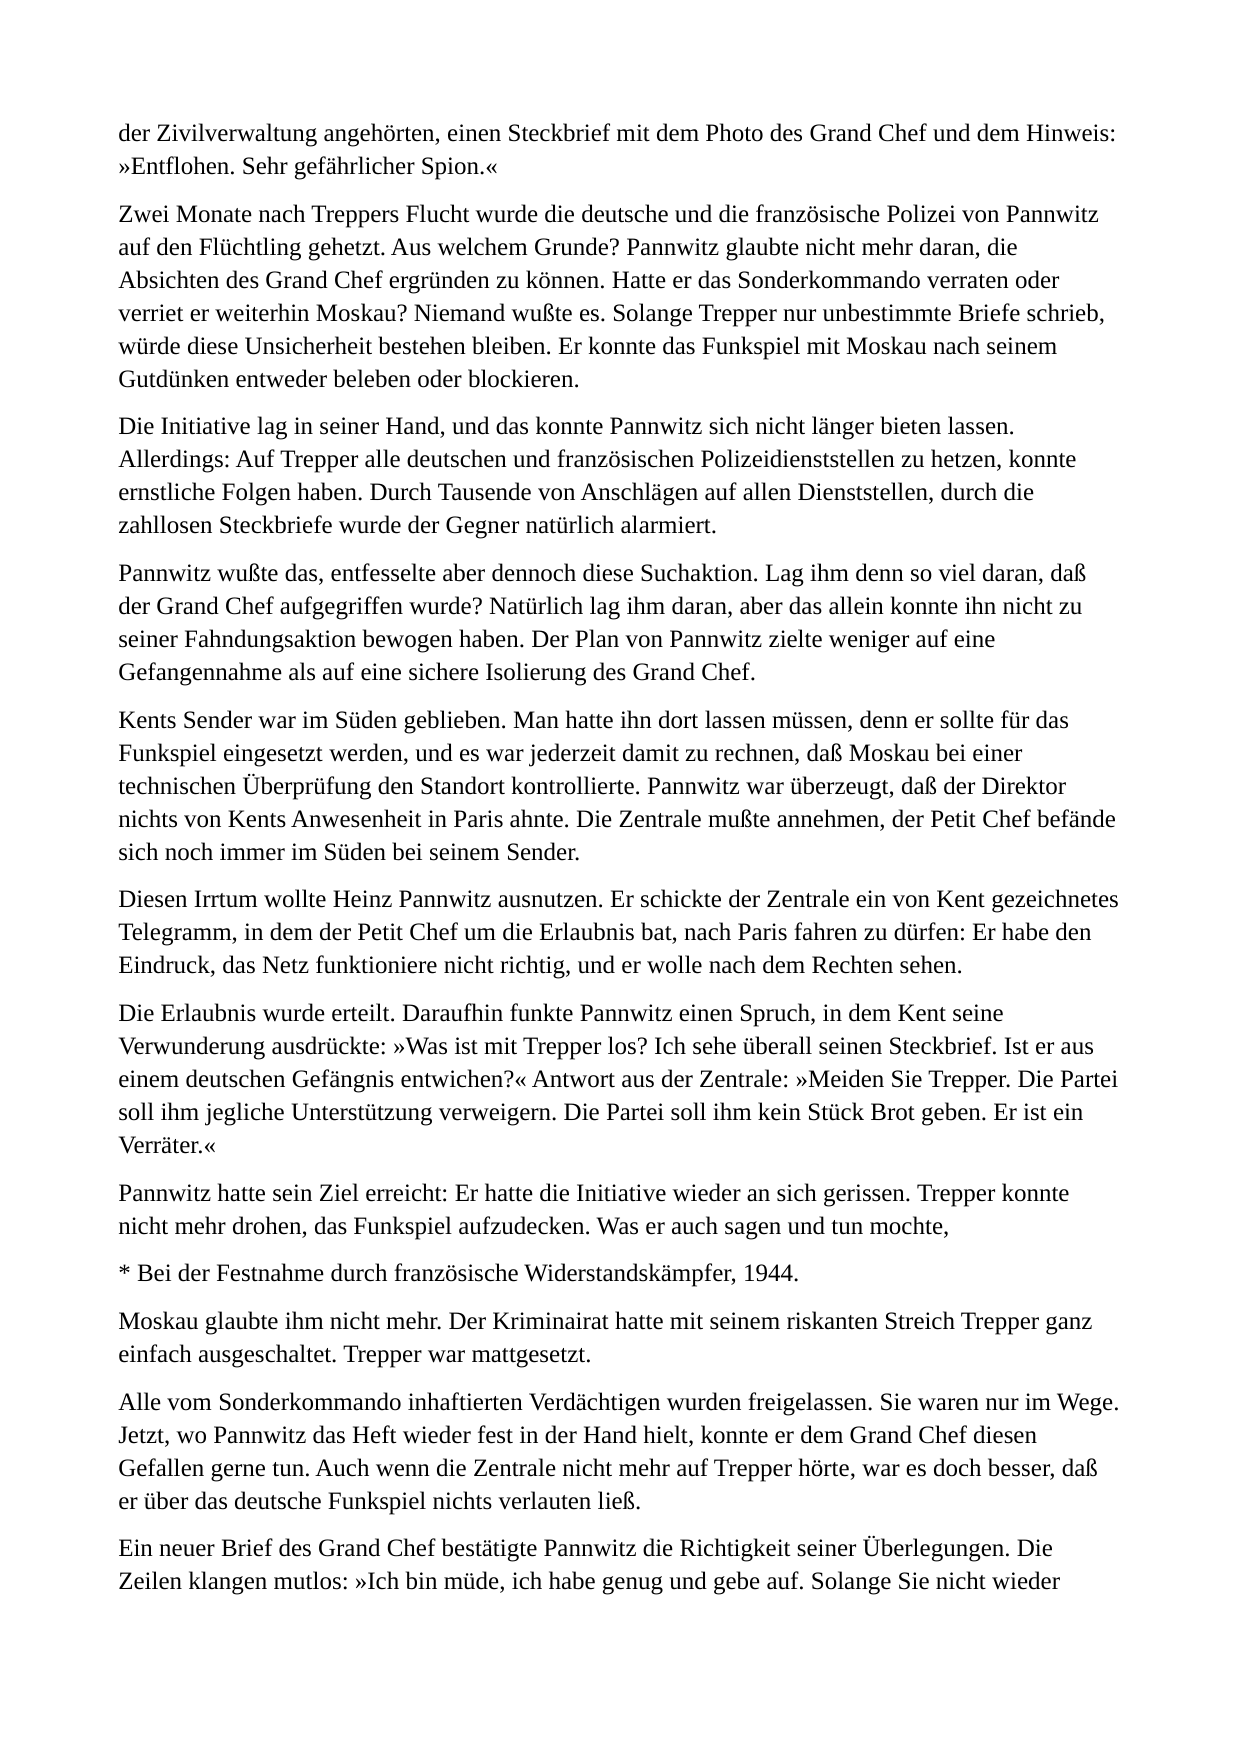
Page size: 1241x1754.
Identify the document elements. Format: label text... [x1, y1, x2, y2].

text Alle vom Sonderkommando inhaftierten Verdächtigen wurden freigelassen. Sie waren nur im Wege. Jetzt, wo Pannwitz das Heft wieder fest in der Hand hielt, konnte er dem Grand Chef diesen Gefallen gerne tun. Auch wenn die Zentrale nicht mehr auf Trepper hörte, war es doch besser, daß er über das deutsche Funkspiel nichts verlauten ließ. [118, 1387, 1122, 1514]
text Pannwitz wußte das, entfesselte aber dennoch diese Suchaktion. Lag ihm denn so viel daran, daß der Grand Chef aufgegriffen wurde? Natürlich lag ihm daran, aber das allein konnte ihn nicht zu seiner Fahndungsaktion bewogen haben. Der Plan von Pannwitz zielte weniger auf eine Gefangennahme als auf eine sichere Isolierung des Grand Chef. [118, 558, 1122, 686]
text Die Initiative lag in seiner Hand, und das konnte Pannwitz sich nicht länger bieten lassen. Allerdings: Auf Trepper alle deutschen und französischen Polizeidienststellen zu hetzen, konnte ernstliche Folgen haben. Durch Tausende von Anschlägen auf allen Dienststellen, durch die zahllosen Steckbriefe wurde der Gegner natürlich alarmiert. [118, 411, 1122, 539]
text Die Erlaubnis wurde erteilt. Daraufhin funkte Pannwitz einen Spruch, in dem Kent seine Verwunderung ausdrückte: »Was ist mit Trepper los? Ich sehe überall seinen Steckbrief. Ist er aus einem deutschen Gefängnis entwichen?« Antwort aus der Zentrale: »Meiden Sie Trepper. Die Partei soll ihm jegliche Unterstützung verweigern. Die Partei soll ihm kein Stück Brot geben. Er ist ein Verräter.« [118, 998, 1122, 1159]
text Ein neuer Brief des Grand Chef bestätigte Pannwitz die Richtigkeit seiner Überlegungen. Die Zeilen klangen mutlos: »Ich bin müde, ich habe genug und gebe auf. Solange Sie nicht wieder [118, 1533, 1122, 1595]
text * Bei der Festnahme durch französische Widerstandskämpfer, 1944. [118, 1258, 1122, 1287]
text der Zivilverwaltung angehörten, einen Steckbrief mit dem Photo des Grand Chef und dem Hinweis: »Entflohen. Sehr gefährlicher Spion.« [118, 118, 1122, 180]
text Kents Sender war im Süden geblieben. Man hatte ihn dort lassen müssen, denn er sollte für das Funkspiel eingesetzt werden, und es war jederzeit damit zu rechnen, daß Moskau bei einer technischen Überprüfung den Standort kontrollierte. Pannwitz war überzeugt, daß der Direktor nichts von Kents Anwesenheit in Paris ahnte. Die Zentrale mußte annehmen, der Petit Chef befände sich noch immer im Süden bei seinem Sender. [118, 705, 1122, 866]
text Diesen Irrtum wollte Heinz Pannwitz ausnutzen. Er schickte der Zentrale ein von Kent gezeichnetes Telegramm, in dem der Petit Chef um die Erlaubnis bat, nach Paris fahren zu dürfen: Er habe den Eindruck, das Netz funktioniere nicht richtig, und er wolle nach dem Rechten sehen. [118, 884, 1122, 979]
text Pannwitz hatte sein Ziel erreicht: Er hatte die Initiative wieder an sich gerissen. Trepper konnte nicht mehr drohen, das Funkspiel aufzudecken. Was er auch sagen und tun mochte, [118, 1178, 1122, 1239]
text Zwei Monate nach Treppers Flucht wurde die deutsche und die französische Polizei von Pannwitz auf den Flüchtling gehetzt. Aus welchem Grunde? Pannwitz glaubte nicht mehr daran, die Absichten des Grand Chef ergründen zu können. Hatte er das Sonderkommando verraten oder verriet er weiterhin Moskau? Niemand wußte es. Solange Trepper nur unbestimmte Briefe schrieb, würde diese Unsicherheit bestehen bleiben. Er konnte das Funkspiel mit Moskau nach seinem Gutdünken entweder beleben oder blockieren. [118, 199, 1122, 393]
text Moskau glaubte ihm nicht mehr. Der Kriminairat hatte mit seinem riskanten Streich Trepper ganz einfach ausgeschaltet. Trepper war mattgesetzt. [118, 1306, 1122, 1368]
